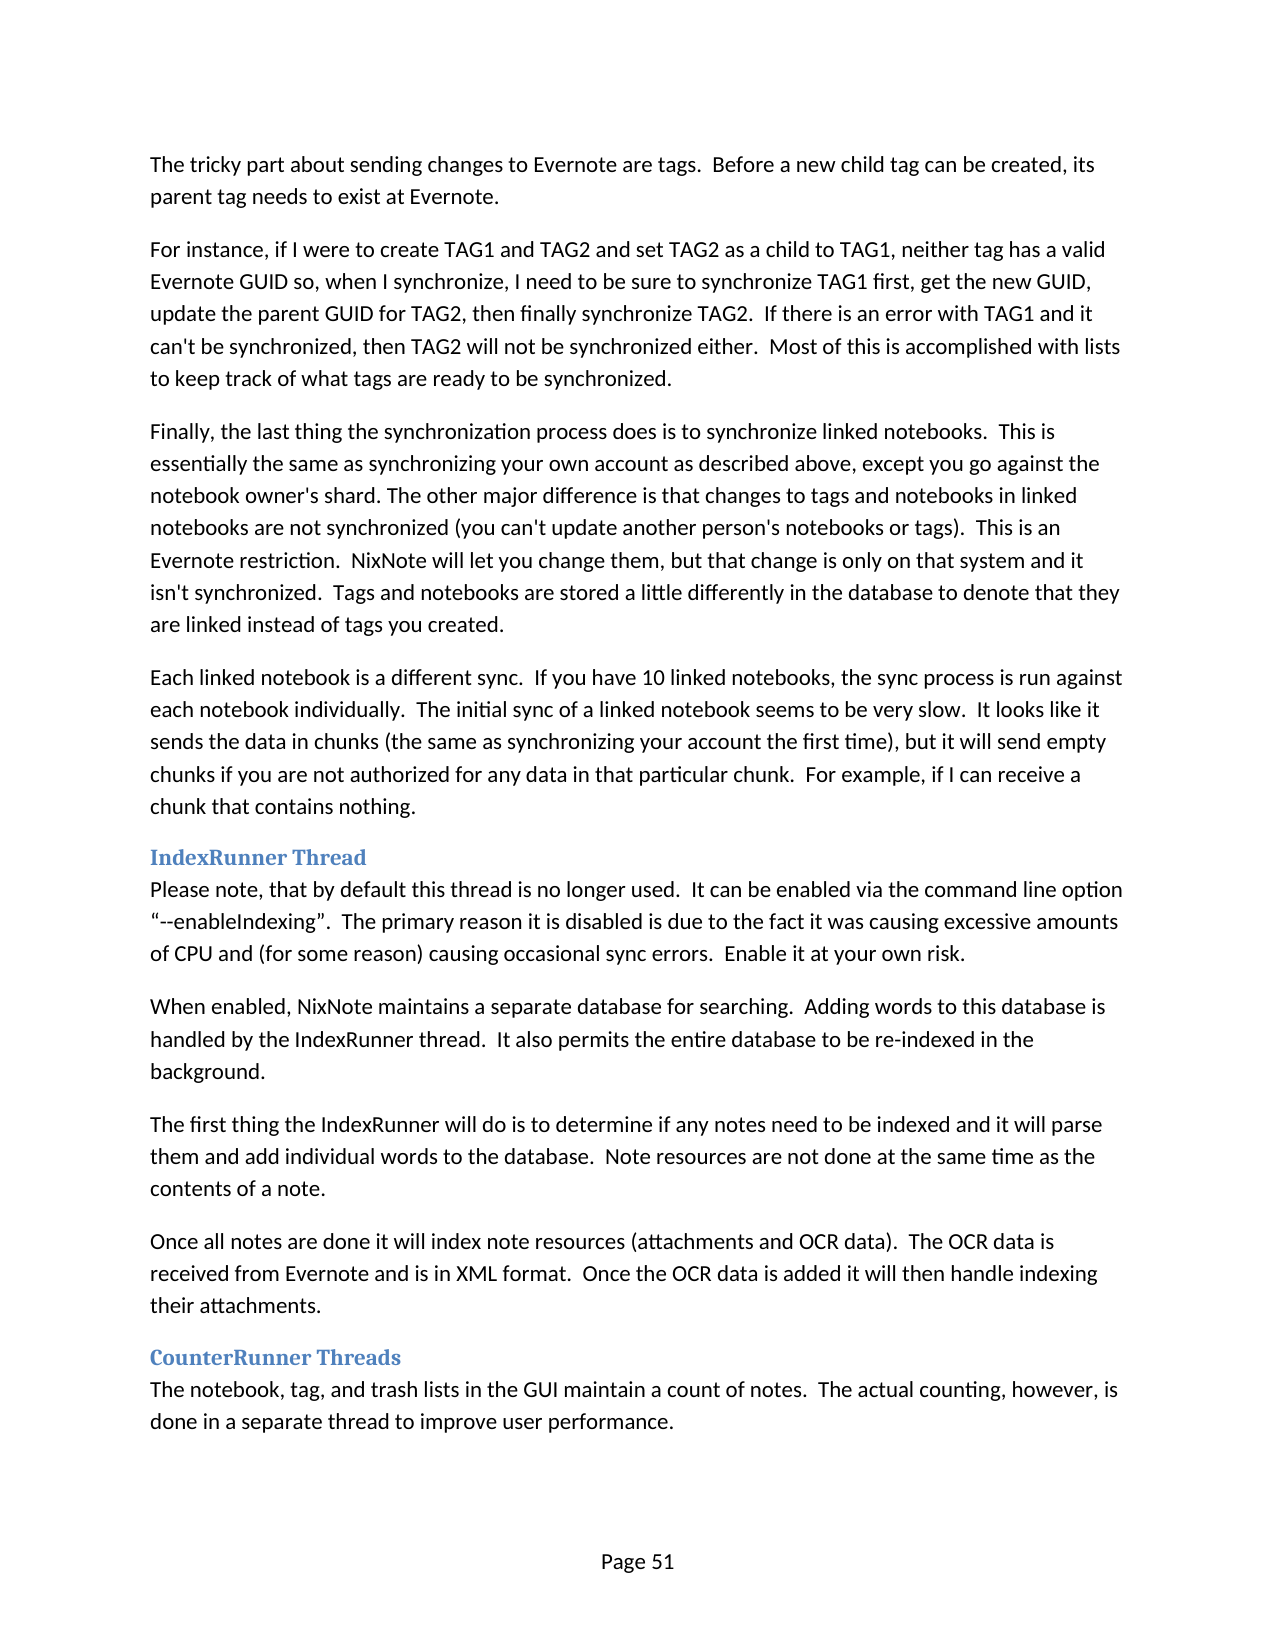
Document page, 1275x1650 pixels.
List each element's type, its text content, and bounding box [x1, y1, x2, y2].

subtitle CounterRunner Threads [150, 1345, 1125, 1371]
text Each linked notebook is a different sync. If you have 10 linked notebooks, the sync process is run against each notebook individually. The initial sync of a linked notebook seems to be very slow. It looks like it sends the data in chunks (the same as synchronizing your account the first time), but it will send empty chunks if you are not authorized for any data in that particular chunk. For example, if I can receive a chunk that contains nothing. [150, 663, 1125, 820]
text Please note, that by default this thread is no longer used. It can be enabled via the command line option “--enableIndexing”. The primary reason it is disabled is due to the fact it was causing excessive amounts of CPU and (for some reason) causing occasional sync errors. Enable it at your own risk. [150, 875, 1125, 967]
text The first thing the IndexRunner will do is to determine if any notes need to be indexed and it will parse them and add individual words to the database. Note resources are not done at the same time as the contents of a note. [150, 1110, 1125, 1202]
text When enabled, NixNote maintains a separate database for searching. Adding words to this database is handled by the IndexRunner thread. It also permits the entire database to be re-indexed in the background. [150, 992, 1125, 1085]
text The notebook, tag, and trash lists in the GUI maintain a count of notes. The actual counting, however, is done in a separate thread to improve user performance. [150, 1375, 1125, 1435]
text For instance, if I were to create TAG1 and TAG2 and set TAG2 as a child to TAG1, neither tag has a valid Evernote GUID so, when I synchronize, I need to be sure to synchronize TAG1 first, get the new GUID, update the parent GUID for TAG2, then finally synchronize TAG2. If there is an error with TAG1 and it can't be synchronized, then TAG2 will not be synchronized either. Most of this is accomplished with lists to keep track of what tags are ready to be synchronized. [150, 235, 1125, 392]
text Once all notes are done it will index note resources (attachments and OCR data). The OCR data is received from Evernote and is in XML format. Once the OCR data is added it will then handle indexing their attachments. [150, 1227, 1125, 1320]
subtitle IndexRunner Thread [150, 845, 1125, 871]
text The tricky part about sending changes to Evernote are tags. Before a new child tag can be created, its parent tag needs to exist at Evernote. [150, 150, 1125, 210]
text Finally, the last thing the synchronization process does is to synchronize linked notebooks. This is essentially the same as synchronizing your own account as described above, except you go against the notebook owner's shard. The other major difference is that changes to tags and notebooks in linked notebooks are not synchronized (you can't update another person's notebooks or tags). This is an Evernote restriction. NixNote will let you change them, but that change is only on that system and it isn't synchronized. Tags and notebooks are stored a little differently in the database to denote that they are linked instead of tags you created. [150, 417, 1125, 638]
